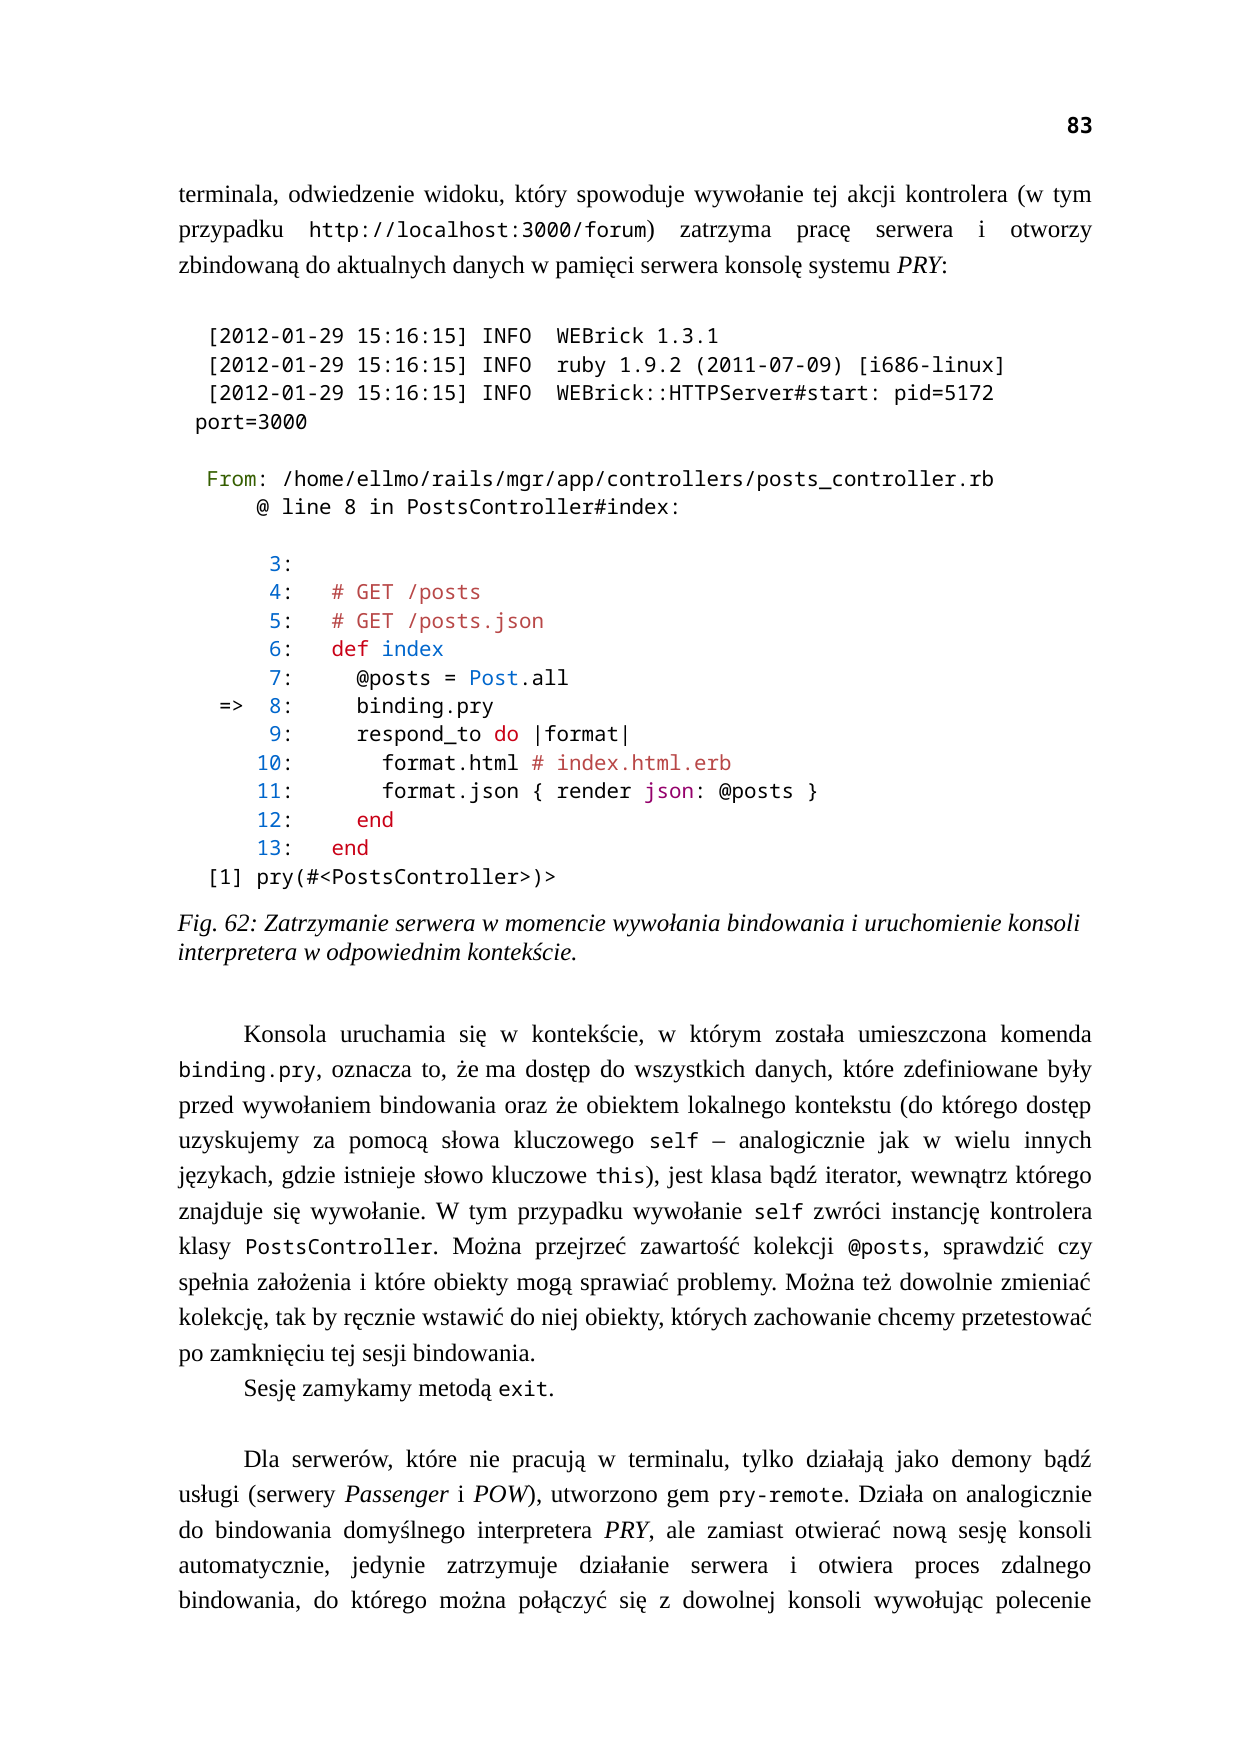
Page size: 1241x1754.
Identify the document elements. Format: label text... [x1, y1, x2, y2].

text terminala, odwiedzenie widoku, który spowoduje wywołanie tej akcji kontrolera (w tym przypadku http://localhost:3000/forum) zatrzyma pracę serwera i otworzy zbindowaną do aktualnych danych w pamięci serwera konsolę systemu PRY: [178, 174, 1093, 280]
text Fig. 62: Zatrzymanie serwera w momencie wywołania bindowania i uruchomienie konsoli interpretera w odpowiednim kontekście. [177, 908, 1093, 966]
text Dla serwerów, które nie pracują w terminalu, tylko działają jako demony bądź usługi (serwery Passenger i POW), utworzono gem pry-remote. Działa on analogicznie do bindowania domyślnego interpretera PRY, ale zamiast otwierać nową sesję konsoli automatycznie, jedynie zatrzymuje działanie serwera i otwiera proces zdalnego bindowania, do którego można połączyć się z dowolnej konsoli wywołując polecenie [178, 1439, 1093, 1616]
text Konsola uruchamia się w kontekście, w którym została umieszczona komenda binding.pry, oznacza to, że ma dostęp do wszystkich danych, które zdefiniowane były przed wywołaniem bindowania oraz że obiektem lokalnego kontekstu (do którego dostęp uzyskujemy za pomocą słowa kluczowego self – analogicznie jak w wielu innych językach, gdzie istnieje słowo kluczowe this), jest klasa bądź iterator, wewnątrz którego znajduje się wywołanie. W tym przypadku wywołanie self zwróci instancję kontrolera klasy PostsController. Można przejrzeć zawartość kolekcji @posts, sprawdzić czy spełnia założenia i które obiekty mogą sprawiać problemy. Można też dowolnie zmieniać kolekcję, tak by ręcznie wstawić do niej obiekty, których zachowanie chcemy przetestować po zamknięciu tej sesji bindowania. [178, 1014, 1093, 1368]
table_header [2012-01-29 15:16:15] INFO WEBrick 1.3.1 [2012-01-29 15:16:15] INFO ruby 1.9.2 (2011-07-09) [i686-linux] [2012-01-29 15:16:15] INFO WEBrick::HTTPServer#start: pid=5172 port=3000 From: /home/ellmo/rails/mgr/app/controllers/posts_controller.rb @ line 8 in PostsController#index: 3: 4: # GET /posts 5: # GET /posts.json 6: def index 7: @posts = Post.all => 8: binding.pry 9: respond_to do |format| 10: format.html # index.html.erb 11: format.json { render json: @posts } 12: end 13: end [1] pry(#<PostsController>)> [177, 316, 1093, 896]
text Sesję zamykamy metodą exit. [178, 1368, 1093, 1403]
